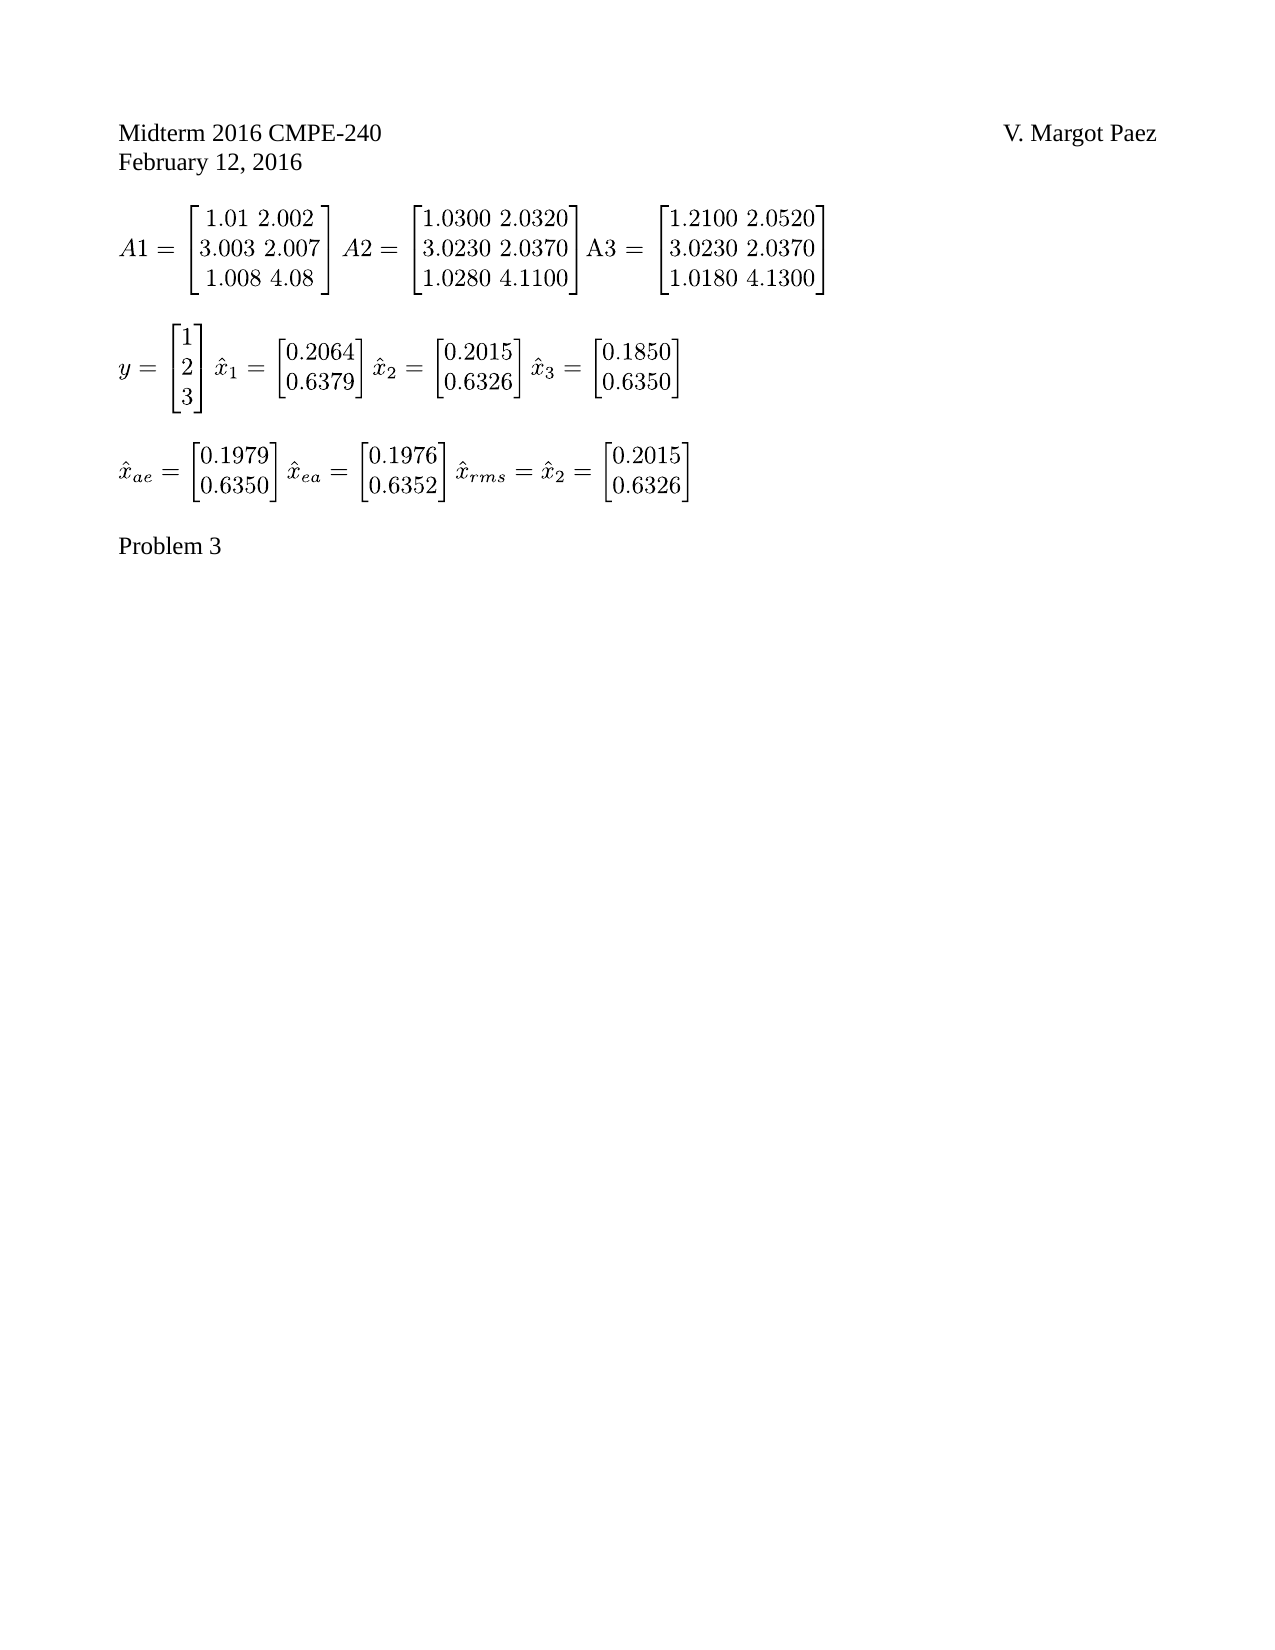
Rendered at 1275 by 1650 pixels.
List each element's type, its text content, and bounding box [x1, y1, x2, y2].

text Problem 3 [118, 531, 1157, 560]
